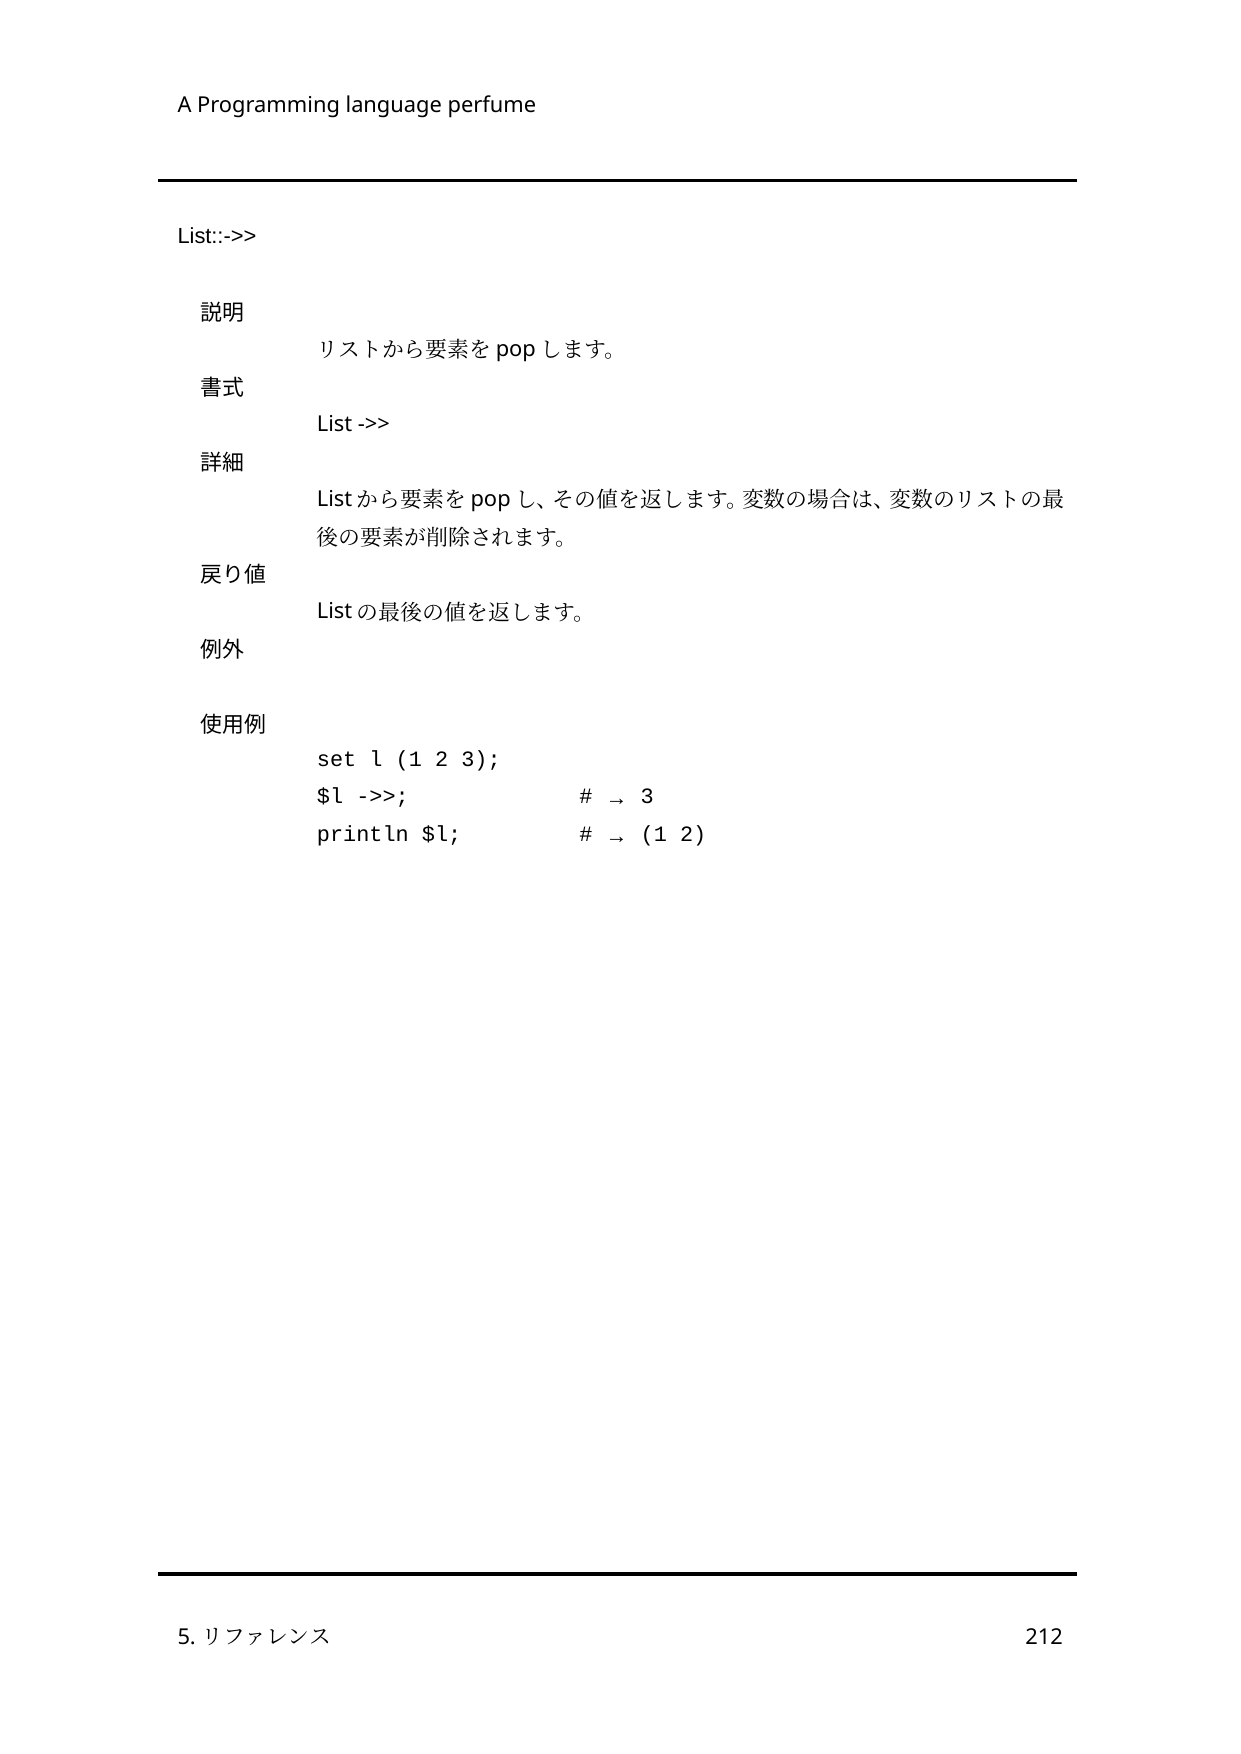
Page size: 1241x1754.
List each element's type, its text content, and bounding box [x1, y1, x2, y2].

table_cell 戻り値 [200, 554, 317, 629]
table_header 説明 [200, 292, 317, 367]
table_cell List ->> [317, 367, 1063, 442]
table_cell Listから要素をpopし、その値を返します。変数の場合は、変数のリストの最後の要素が削除されます。 [317, 442, 1063, 554]
table_cell [317, 629, 1063, 704]
table_cell 書式 [200, 367, 317, 442]
table_cell set l (1 2 3); $l ->>; # → 3 println $l; # → (1 2) [317, 704, 1063, 854]
table_header リストから要素をpopします。 [317, 292, 1063, 367]
table_cell 使用例 [200, 704, 317, 854]
table_cell 詳細 [200, 442, 317, 554]
table_cell 例外 [200, 629, 317, 704]
subtitle List::->> [177, 217, 1063, 254]
table_cell Listの最後の値を返します。 [317, 554, 1063, 629]
